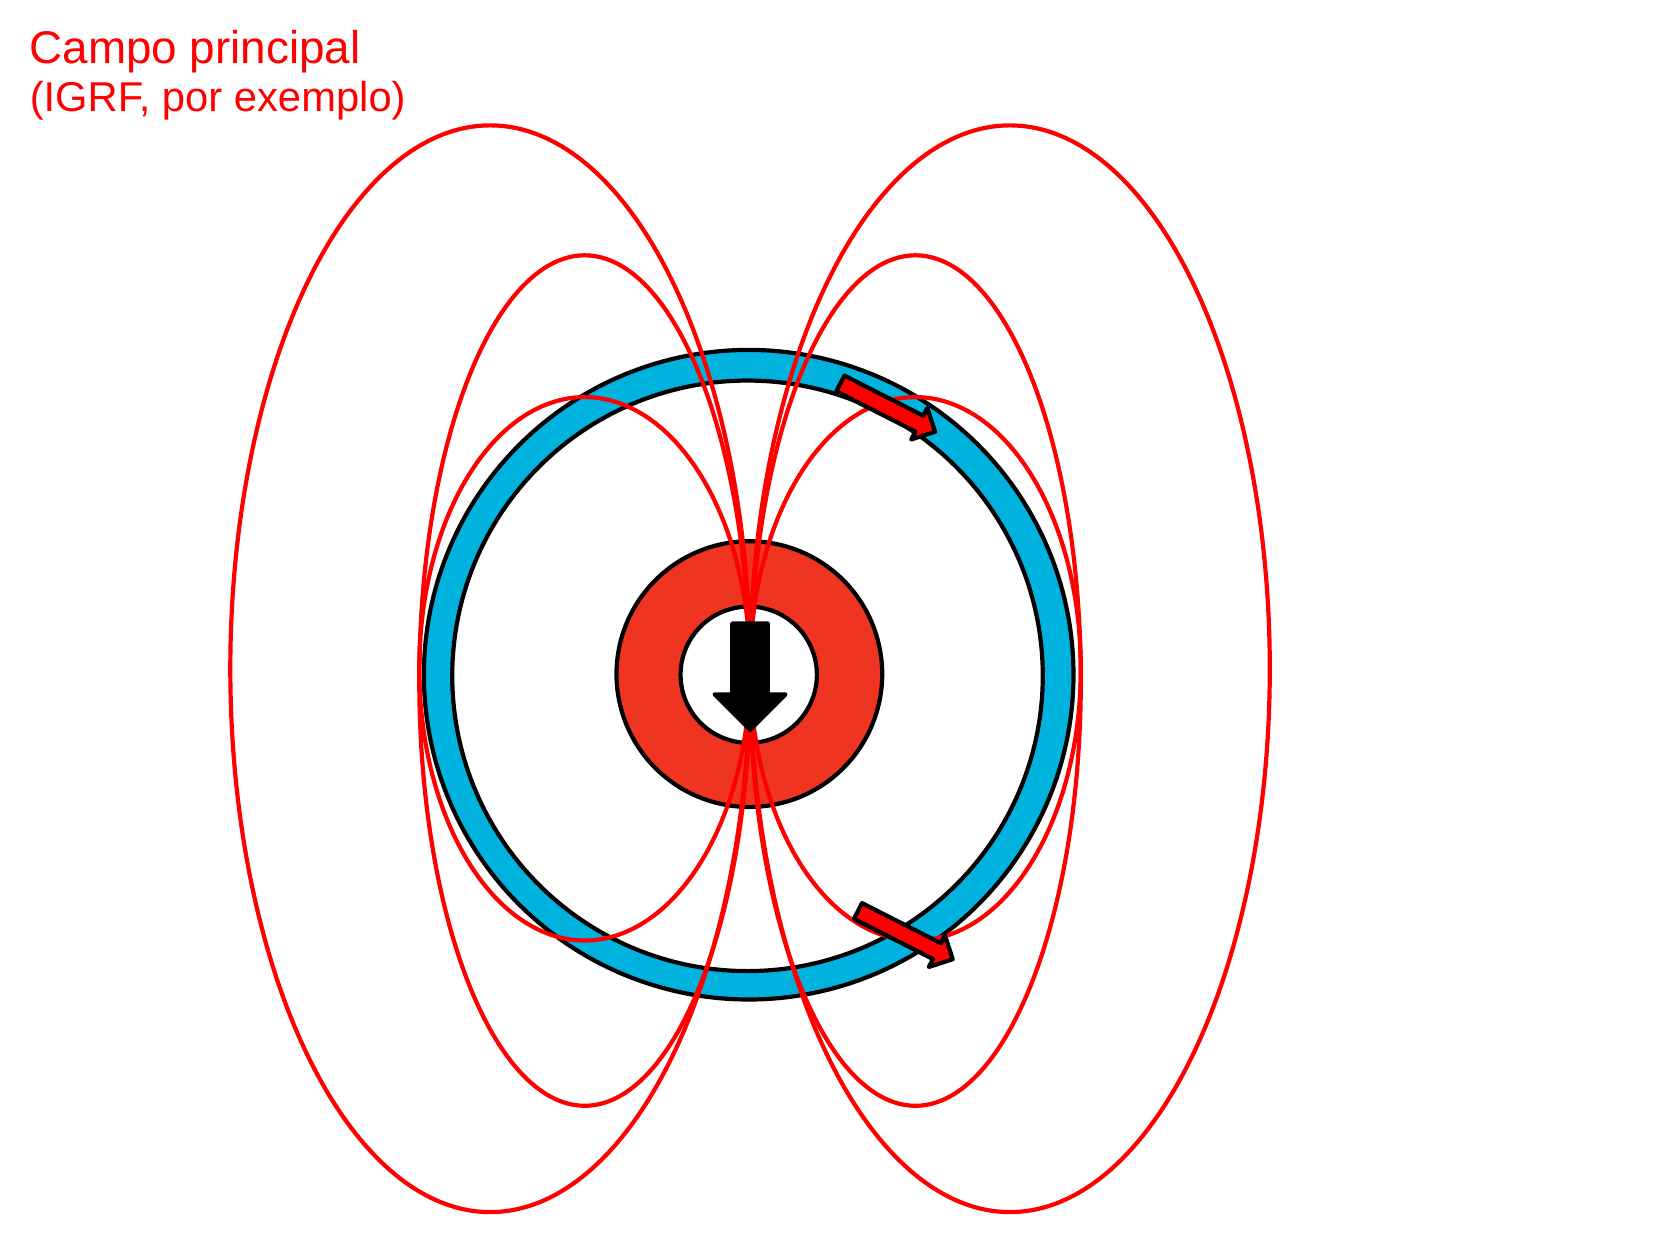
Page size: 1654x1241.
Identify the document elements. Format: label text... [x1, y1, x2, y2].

text_box [423, 356, 1074, 995]
text_box [701, 762, 799, 1000]
text_box [694, 353, 716, 411]
text_box Campo principal (IGRF, por exemplo) [15, 15, 511, 129]
text_box [585, 355, 741, 566]
text_box [704, 349, 795, 585]
text_box [785, 354, 806, 408]
text_box [562, 759, 744, 995]
